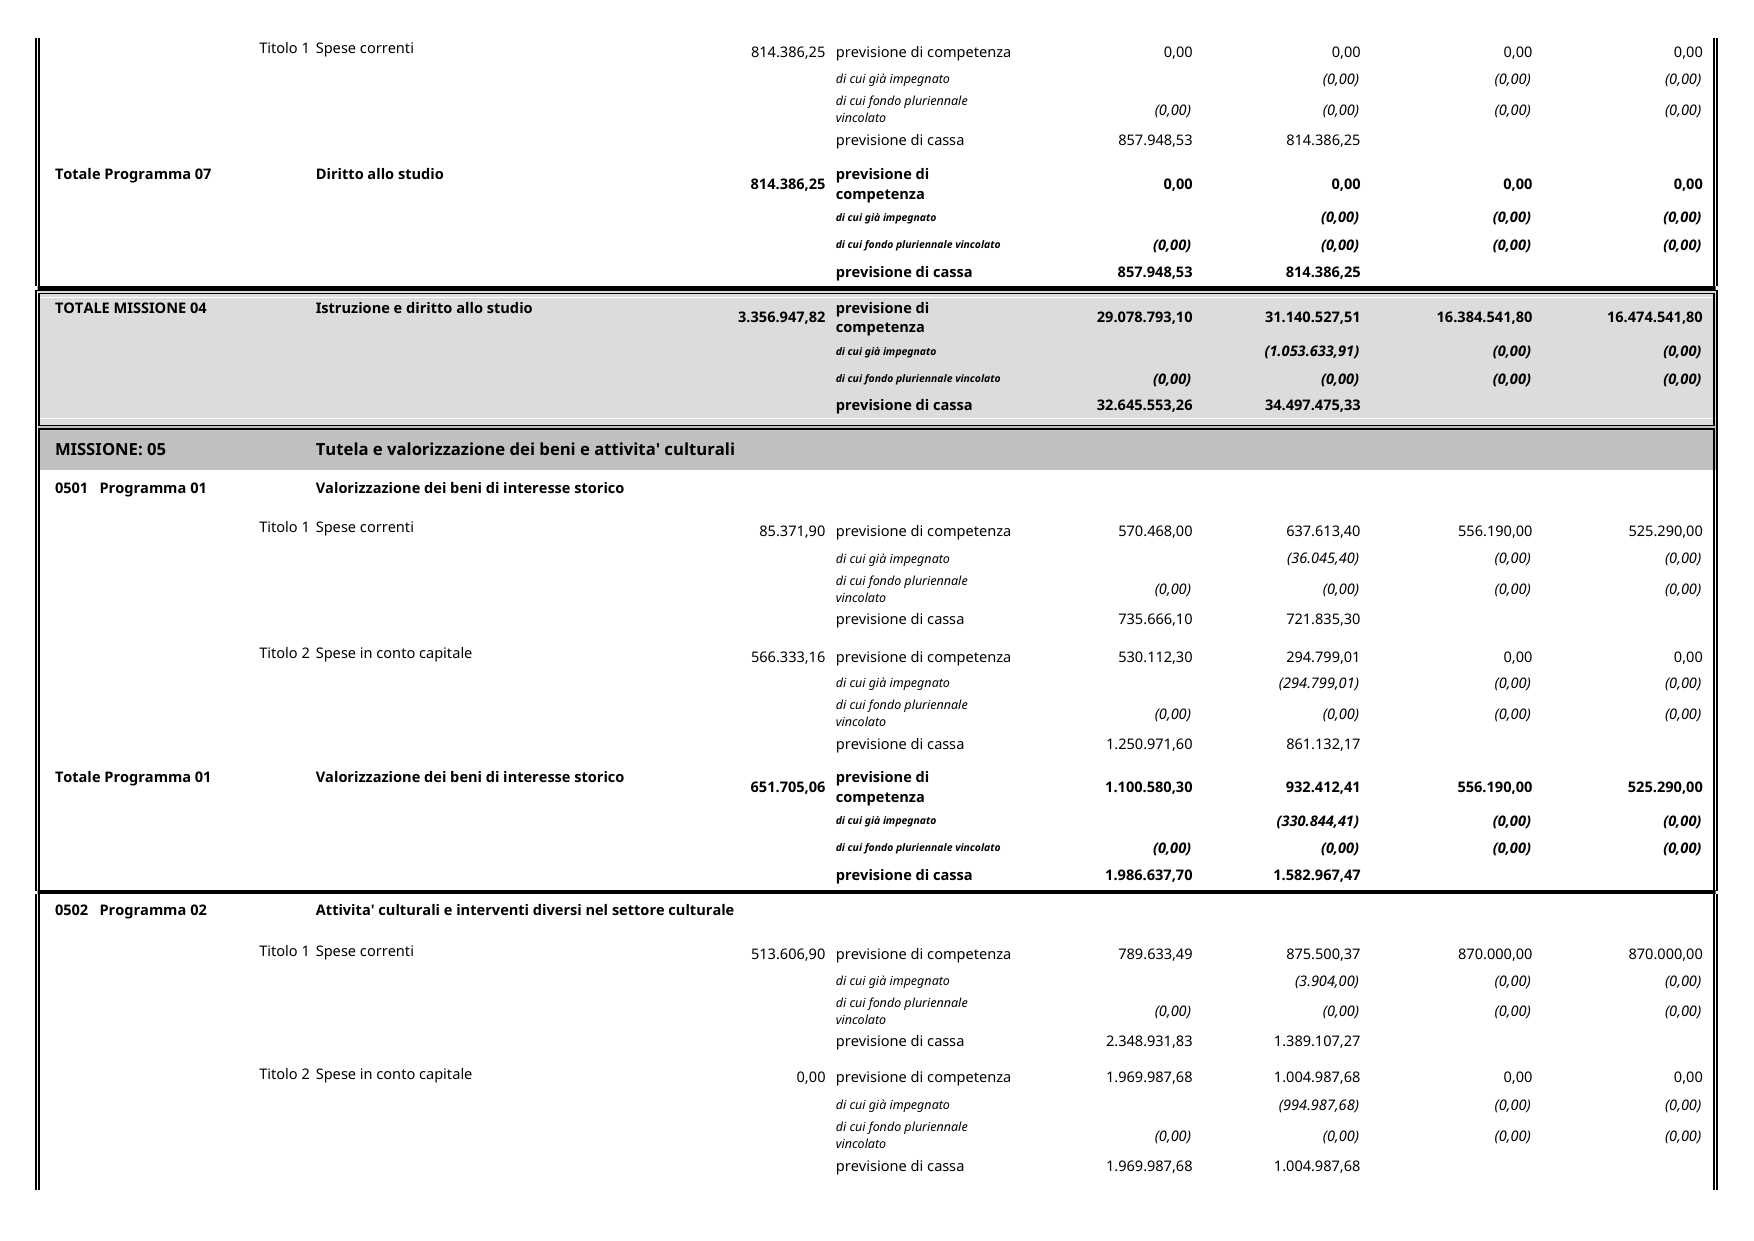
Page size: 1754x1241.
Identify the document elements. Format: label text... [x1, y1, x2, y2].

table_cell [663, 933, 828, 941]
table_cell (0,00) [1540, 994, 1706, 1028]
table_cell [313, 464, 1700, 470]
table_cell [1195, 861, 1201, 887]
table_cell [828, 670, 833, 696]
table_cell [313, 635, 663, 643]
table_cell 0,00 [1369, 643, 1535, 670]
table_cell [40, 834, 52, 861]
table_cell [1535, 994, 1540, 1028]
table_cell (0,00) [1369, 92, 1535, 126]
table_cell [828, 164, 833, 204]
table_cell [1706, 696, 1713, 731]
table_cell [663, 696, 828, 731]
table_cell 0,00 [1201, 164, 1363, 204]
table_cell [1363, 806, 1369, 834]
table_cell [40, 894, 52, 900]
table_cell (0,00) [1027, 92, 1195, 126]
table_cell [1535, 635, 1540, 643]
table_cell [1706, 164, 1713, 204]
table_cell (0,00) [1027, 994, 1195, 1028]
table_cell [1535, 1028, 1540, 1054]
table_cell [1023, 834, 1027, 861]
table_cell [1700, 894, 1713, 900]
table_cell [1201, 1056, 1363, 1064]
table_cell [40, 365, 52, 392]
table_cell [1195, 258, 1201, 285]
table_cell [52, 967, 313, 994]
table_cell previsione di cassa [833, 731, 1023, 757]
table_cell [1023, 298, 1027, 337]
table_cell [1363, 1056, 1369, 1064]
table_cell 0,00 [1369, 164, 1535, 204]
table_cell [313, 967, 663, 994]
table_cell [52, 1119, 313, 1153]
table_cell di cui fondo pluriennale vincolato [833, 696, 1023, 731]
table_cell (0,00) [1369, 994, 1535, 1028]
table_cell [663, 806, 828, 834]
table_cell [833, 933, 1023, 941]
table_cell [1706, 392, 1713, 418]
table_cell di cui fondo pluriennale vincolato [833, 92, 1023, 126]
table_cell [1535, 834, 1540, 861]
table_cell [828, 1028, 833, 1054]
table_cell previsione di competenza [833, 766, 1023, 806]
table_cell [1535, 1056, 1540, 1064]
table_cell [1369, 606, 1535, 632]
table_cell [52, 470, 313, 478]
table_cell [1023, 92, 1027, 126]
table_cell [313, 545, 663, 572]
table_cell 570.468,00 [1027, 517, 1195, 545]
table_cell [1369, 419, 1535, 425]
table_cell Spese correnti [313, 517, 663, 545]
table_cell 637.613,40 [1201, 517, 1363, 545]
table_cell [1369, 759, 1535, 766]
table_cell [828, 126, 833, 153]
table_cell (0,00) [1369, 230, 1535, 258]
table_cell [828, 204, 833, 230]
table_cell [1195, 126, 1201, 153]
table_cell [40, 392, 52, 418]
table_cell [1023, 967, 1027, 994]
table_cell [1706, 509, 1713, 517]
table_cell [313, 806, 663, 834]
table_cell [52, 861, 313, 887]
table_cell [313, 204, 663, 230]
table_cell [828, 545, 833, 572]
table_cell MISSIONE: 05 [52, 434, 313, 464]
table_cell Spese in conto capitale [313, 1064, 663, 1090]
table_cell [1023, 606, 1027, 632]
table_cell [40, 204, 52, 230]
table_cell [1706, 635, 1713, 643]
table_cell [1369, 258, 1535, 285]
table_cell [833, 1183, 1023, 1190]
table_cell [1700, 470, 1713, 478]
table_cell [828, 1064, 833, 1090]
table_cell [663, 419, 828, 425]
table_cell [1201, 933, 1363, 941]
table_cell [1706, 1119, 1713, 1153]
table_cell [1363, 941, 1369, 967]
table_cell [52, 545, 313, 572]
table_cell [1706, 1056, 1713, 1064]
table_cell [1540, 509, 1706, 517]
table_cell [40, 1056, 52, 1064]
table_cell [1706, 156, 1713, 164]
table_cell di cui fondo pluriennale vincolato [833, 834, 1023, 861]
table_cell 932.412,41 [1201, 766, 1363, 806]
table_cell [663, 156, 828, 164]
table_cell [40, 504, 52, 509]
table_cell [1535, 806, 1540, 834]
table_cell [1706, 258, 1713, 285]
table_cell [52, 509, 313, 517]
table_cell 1.389.107,27 [1201, 1028, 1363, 1054]
table_cell [828, 517, 833, 545]
table_cell [663, 204, 828, 230]
table_cell [40, 1090, 52, 1118]
table_cell 0,00 [1027, 38, 1195, 66]
table_cell [1023, 766, 1027, 806]
table_cell [313, 430, 1700, 434]
table_cell TOTALE MISSIONE 04 [52, 298, 313, 337]
table_cell [828, 156, 833, 164]
table_cell [1201, 419, 1363, 425]
table_cell 814.386,25 [663, 164, 828, 204]
table_cell [1535, 517, 1540, 545]
table_cell 875.500,37 [1201, 941, 1363, 967]
table_cell (0,00) [1540, 670, 1706, 696]
table_cell [1195, 806, 1201, 834]
table_cell previsione di cassa [833, 392, 1023, 418]
table_cell [52, 1028, 313, 1054]
table_cell [1195, 941, 1201, 967]
table_cell [1027, 806, 1195, 834]
table_cell [1195, 994, 1201, 1028]
table_cell [40, 1119, 52, 1153]
table_cell [1201, 156, 1363, 164]
table_cell [1027, 66, 1195, 92]
table_cell [1363, 38, 1369, 66]
table_cell [828, 258, 833, 285]
table_cell [1706, 994, 1713, 1028]
table_cell previsione di cassa [833, 606, 1023, 632]
table_cell [1363, 230, 1369, 258]
table_cell [1027, 1090, 1195, 1118]
table_cell [663, 967, 828, 994]
table_cell 16.474.541,80 [1540, 298, 1706, 337]
table_cell [828, 606, 833, 632]
table_cell [1369, 1056, 1535, 1064]
table_cell [1540, 933, 1706, 941]
table_cell [52, 670, 313, 696]
table_cell [1700, 504, 1713, 509]
table_cell [40, 572, 52, 606]
table_cell di cui fondo pluriennale vincolato [833, 230, 1023, 258]
table_cell 2.348.931,83 [1027, 1028, 1195, 1054]
table_cell [313, 894, 1700, 900]
table_cell [1700, 434, 1713, 464]
table_cell [1706, 766, 1713, 806]
table_cell [663, 126, 828, 153]
table_cell [663, 1056, 828, 1064]
table_cell [1535, 164, 1540, 204]
table_cell [40, 766, 52, 806]
table_cell [1706, 731, 1713, 757]
table_cell (330.844,41) [1201, 806, 1363, 834]
table_cell (0,00) [1540, 696, 1706, 731]
table_cell 525.290,00 [1540, 517, 1706, 545]
table_cell 513.606,90 [663, 941, 828, 967]
table_cell 870.000,00 [1540, 941, 1706, 967]
table_cell 0,00 [1540, 164, 1706, 204]
table_cell [1706, 759, 1713, 766]
table_cell [1195, 1183, 1201, 1190]
table_cell [40, 38, 52, 66]
table_cell 0,00 [1540, 38, 1706, 66]
table_cell (0,00) [1540, 365, 1706, 392]
table_cell [1369, 731, 1535, 757]
table_cell [1023, 1064, 1027, 1090]
table_cell [663, 66, 828, 92]
table_cell 1.100.580,30 [1027, 766, 1195, 806]
table_cell (0,00) [1201, 230, 1363, 258]
table_cell [313, 759, 663, 766]
table_cell [1706, 66, 1713, 92]
table_cell [1195, 92, 1201, 126]
table_cell [1535, 643, 1540, 670]
table_cell [1363, 92, 1369, 126]
table_cell (0,00) [1369, 572, 1535, 606]
table_cell [40, 430, 52, 434]
table_cell (0,00) [1201, 834, 1363, 861]
table_cell [1706, 941, 1713, 967]
table_cell [313, 1090, 663, 1118]
table_cell [40, 470, 52, 478]
table_cell [40, 517, 52, 545]
table_cell [52, 92, 313, 126]
table_cell (1.053.633,91) [1201, 337, 1363, 365]
table_cell [663, 994, 828, 1028]
table_cell [1363, 731, 1369, 757]
table_cell [1535, 92, 1540, 126]
table_cell [52, 126, 313, 153]
table_cell [1195, 509, 1201, 517]
table_cell Totale Programma 01 [52, 766, 313, 806]
table_cell [1540, 156, 1706, 164]
table_cell previsione di competenza [833, 164, 1023, 204]
table_cell [1706, 806, 1713, 834]
table_cell [1195, 365, 1201, 392]
table_cell [1195, 545, 1201, 572]
table_cell [1535, 696, 1540, 731]
table_cell [313, 670, 663, 696]
table_cell [1023, 126, 1027, 153]
table_cell [1540, 1153, 1706, 1179]
table_cell [313, 1056, 663, 1064]
table_cell [1027, 670, 1195, 696]
table_cell [313, 994, 663, 1028]
table_cell [1027, 509, 1195, 517]
table_cell [313, 126, 663, 153]
table_cell [1363, 572, 1369, 606]
table_cell [1195, 1028, 1201, 1054]
table_cell [1027, 1183, 1195, 1190]
table_cell [1535, 967, 1540, 994]
table_cell 0502 Programma 02 [52, 900, 313, 928]
table_cell Spese correnti [313, 38, 663, 66]
table_cell [1363, 606, 1369, 632]
table_cell Titolo 2 [52, 1064, 313, 1090]
table_cell [1706, 365, 1713, 392]
table_cell [1369, 635, 1535, 643]
table_cell (0,00) [1369, 696, 1535, 731]
table_cell [1706, 1028, 1713, 1054]
table_cell (0,00) [1540, 967, 1706, 994]
table_cell [1369, 1183, 1535, 1190]
table_cell [1369, 156, 1535, 164]
table_cell [1363, 670, 1369, 696]
table_cell 1.582.967,47 [1201, 861, 1363, 887]
table_cell [52, 258, 313, 285]
table_cell [828, 572, 833, 606]
table_cell [663, 1183, 828, 1190]
table_cell [1363, 635, 1369, 643]
table_cell [828, 731, 833, 757]
table_cell [833, 759, 1023, 766]
table_cell di cui fondo pluriennale vincolato [833, 365, 1023, 392]
table_cell 870.000,00 [1369, 941, 1535, 967]
table_cell [1195, 606, 1201, 632]
table_cell [313, 928, 1700, 933]
table_cell [663, 1119, 828, 1153]
table_cell [1706, 517, 1713, 545]
table_cell [313, 696, 663, 731]
table_cell [40, 164, 52, 204]
table_cell Titolo 2 [52, 643, 313, 670]
table_cell [1363, 1028, 1369, 1054]
table_cell [1535, 66, 1540, 92]
table_cell [313, 230, 663, 258]
table_cell [40, 337, 52, 365]
table_cell [1195, 230, 1201, 258]
table_cell di cui già impegnato [833, 967, 1023, 994]
table_cell [1706, 38, 1713, 66]
table_cell [833, 419, 1023, 425]
table_cell (0,00) [1369, 545, 1535, 572]
table_cell [1363, 337, 1369, 365]
table_cell [1535, 861, 1540, 887]
table_cell 1.250.971,60 [1027, 731, 1195, 757]
table_cell (36.045,40) [1201, 545, 1363, 572]
table_cell [1706, 670, 1713, 696]
table_cell [40, 967, 52, 994]
table_cell [1700, 430, 1713, 434]
table_cell [1363, 1153, 1369, 1179]
table_cell (0,00) [1540, 1090, 1706, 1118]
table_cell [828, 230, 833, 258]
table_cell [1201, 1183, 1363, 1190]
table_cell [828, 994, 833, 1028]
table_cell (0,00) [1027, 230, 1195, 258]
table_cell [1023, 941, 1027, 967]
table_cell [1363, 861, 1369, 887]
table_cell [828, 696, 833, 731]
table_cell [1363, 509, 1369, 517]
table_cell [1195, 696, 1201, 731]
table_cell [828, 806, 833, 834]
table_cell [663, 258, 828, 285]
table_cell [1201, 509, 1363, 517]
table_cell [1535, 1090, 1540, 1118]
table_cell [1706, 204, 1713, 230]
table_cell [1363, 517, 1369, 545]
table_cell [52, 696, 313, 731]
table_cell [1535, 38, 1540, 66]
table_cell [1706, 337, 1713, 365]
table_cell Valorizzazione dei beni di interesse storico [313, 478, 1700, 504]
table_cell [663, 759, 828, 766]
table_cell [40, 464, 52, 470]
table_cell [1023, 365, 1027, 392]
table_cell [40, 933, 52, 941]
table_cell (0,00) [1540, 230, 1706, 258]
table_cell [1023, 258, 1027, 285]
table_cell [52, 933, 313, 941]
table_cell previsione di competenza [833, 1064, 1023, 1090]
table_cell (0,00) [1540, 806, 1706, 834]
table_cell di cui fondo pluriennale vincolato [833, 1119, 1023, 1153]
table_cell [1535, 337, 1540, 365]
table_cell [40, 696, 52, 731]
table_cell previsione di competenza [833, 643, 1023, 670]
table_cell [828, 933, 833, 941]
table_cell 814.386,25 [1201, 126, 1363, 153]
table_cell [1706, 298, 1713, 337]
table_cell Diritto allo studio [313, 164, 663, 204]
table_cell (0,00) [1369, 967, 1535, 994]
table_cell [1363, 1064, 1369, 1090]
table_cell [1023, 230, 1027, 258]
table_cell 651.705,06 [663, 766, 828, 806]
table_cell 525.290,00 [1540, 766, 1706, 806]
table_cell (0,00) [1369, 66, 1535, 92]
table_cell [1363, 1119, 1369, 1153]
table_cell [313, 861, 663, 887]
table_cell [40, 1064, 52, 1090]
table_cell [52, 365, 313, 392]
table_cell [828, 861, 833, 887]
table_cell [313, 66, 663, 92]
table_cell [1535, 230, 1540, 258]
table_cell 16.384.541,80 [1369, 298, 1535, 337]
table_cell [1540, 1183, 1706, 1190]
table_cell [1023, 164, 1027, 204]
table_cell [828, 1056, 833, 1064]
table_cell previsione di cassa [833, 861, 1023, 887]
table_cell [1201, 759, 1363, 766]
table_cell previsione di competenza [833, 38, 1023, 66]
table_cell [1540, 759, 1706, 766]
table_cell [828, 337, 833, 365]
table_cell [52, 806, 313, 834]
table_cell [1023, 337, 1027, 365]
table_cell [40, 861, 52, 887]
table_cell [1195, 1153, 1201, 1179]
table_cell [40, 258, 52, 285]
table_cell [1700, 464, 1713, 470]
table_cell [663, 861, 828, 887]
table_cell [52, 430, 313, 434]
table_cell [40, 419, 52, 425]
table_cell Titolo 1 [52, 517, 313, 545]
table_cell [1369, 861, 1535, 887]
table_cell [40, 509, 52, 517]
table_cell [663, 509, 828, 517]
table_cell 0,00 [1201, 38, 1363, 66]
table_cell [1027, 967, 1195, 994]
table_cell (0,00) [1201, 696, 1363, 731]
table_cell [1535, 298, 1540, 337]
table_cell [1027, 545, 1195, 572]
table_cell [1540, 861, 1706, 887]
table_cell [52, 66, 313, 92]
table_cell di cui già impegnato [833, 670, 1023, 696]
table_cell [828, 509, 833, 517]
table_cell (0,00) [1540, 545, 1706, 572]
table_cell [1363, 967, 1369, 994]
table_cell [833, 509, 1023, 517]
table_cell [40, 806, 52, 834]
table_cell [40, 1183, 52, 1190]
table_cell [1023, 38, 1027, 66]
table_cell [663, 670, 828, 696]
table_cell [828, 1090, 833, 1118]
table_cell 0,00 [1540, 1064, 1706, 1090]
table_cell [1023, 66, 1027, 92]
table_cell [313, 933, 663, 941]
table_cell [828, 967, 833, 994]
table_cell [1363, 834, 1369, 861]
table_cell [1363, 766, 1369, 806]
table_cell [1706, 419, 1713, 425]
table_cell [1363, 759, 1369, 766]
table_cell Titolo 1 [52, 38, 313, 66]
table_cell [1706, 643, 1713, 670]
table_cell [52, 834, 313, 861]
table_cell [1535, 572, 1540, 606]
table_cell 1.969.987,68 [1027, 1064, 1195, 1090]
table_cell 735.666,10 [1027, 606, 1195, 632]
table_cell [40, 434, 52, 464]
table_cell [1706, 1153, 1713, 1179]
table_cell (0,00) [1369, 834, 1535, 861]
table_cell (0,00) [1201, 572, 1363, 606]
table_cell [1535, 766, 1540, 806]
table_cell [40, 230, 52, 258]
table_cell (294.799,01) [1201, 670, 1363, 696]
table_cell [1706, 572, 1713, 606]
table_cell previsione di cassa [833, 1153, 1023, 1179]
table_cell [833, 1056, 1023, 1064]
table_cell [52, 1056, 313, 1064]
table_cell (0,00) [1369, 1090, 1535, 1118]
table_cell [40, 478, 52, 504]
table_cell 814.386,25 [663, 38, 828, 66]
table_cell [1706, 126, 1713, 153]
table_cell [1023, 204, 1027, 230]
table_cell [1195, 298, 1201, 337]
table_cell previsione di competenza [833, 517, 1023, 545]
table_cell [828, 766, 833, 806]
table_cell [1535, 509, 1540, 517]
table_cell [313, 1028, 663, 1054]
table_cell [52, 994, 313, 1028]
table_cell previsione di cassa [833, 258, 1023, 285]
table_cell [1706, 834, 1713, 861]
table_cell 721.835,30 [1201, 606, 1363, 632]
table_cell [1195, 967, 1201, 994]
table_cell [1195, 66, 1201, 92]
table_cell [52, 419, 313, 425]
table_cell [313, 1119, 663, 1153]
table_cell [1027, 204, 1195, 230]
table_cell [828, 1153, 833, 1179]
table_cell (0,00) [1540, 92, 1706, 126]
table_cell [1363, 1090, 1369, 1118]
table_cell [1027, 635, 1195, 643]
table_cell [663, 731, 828, 757]
table_cell di cui già impegnato [833, 204, 1023, 230]
table_cell [1027, 1056, 1195, 1064]
table_cell [40, 1153, 52, 1179]
table_cell [52, 204, 313, 230]
table_cell [1023, 643, 1027, 670]
table_cell [52, 504, 313, 509]
table_cell [40, 92, 52, 126]
table_cell [1195, 1090, 1201, 1118]
table_cell [1363, 545, 1369, 572]
table_cell [1195, 731, 1201, 757]
table_cell [1027, 337, 1195, 365]
table_cell Istruzione e diritto allo studio [313, 298, 663, 337]
table_cell (0,00) [1540, 1119, 1706, 1153]
table_cell [1535, 1064, 1540, 1090]
table_cell [313, 1183, 663, 1190]
table_cell [40, 545, 52, 572]
table_cell [313, 1153, 663, 1179]
table_cell [1023, 392, 1027, 418]
table_cell [1535, 606, 1540, 632]
table_cell [1700, 478, 1713, 504]
table_cell [1706, 1064, 1713, 1090]
table_cell [313, 731, 663, 757]
table_cell [1540, 258, 1706, 285]
table_cell (994.987,68) [1201, 1090, 1363, 1118]
table_cell 294.799,01 [1201, 643, 1363, 670]
table_cell [663, 365, 828, 392]
table_cell 857.948,53 [1027, 126, 1195, 153]
table_cell [1195, 759, 1201, 766]
table_cell [1363, 696, 1369, 731]
table_cell Valorizzazione dei beni di interesse storico [313, 766, 663, 806]
table_cell [1535, 941, 1540, 967]
table_cell [1023, 1119, 1027, 1153]
table_cell [1535, 258, 1540, 285]
table_cell [40, 606, 52, 632]
table_cell di cui già impegnato [833, 1090, 1023, 1118]
table_cell [828, 1119, 833, 1153]
table_cell [828, 635, 833, 643]
table_cell [1535, 545, 1540, 572]
table_cell di cui già impegnato [833, 545, 1023, 572]
table_cell (0,00) [1027, 696, 1195, 731]
table_cell [313, 258, 663, 285]
table_cell (0,00) [1540, 337, 1706, 365]
table_cell [1535, 933, 1540, 941]
table_cell [833, 156, 1023, 164]
table_cell [1706, 967, 1713, 994]
table_cell [1023, 670, 1027, 696]
table_cell [1195, 38, 1201, 66]
table_cell [1540, 1028, 1706, 1054]
table_cell [1023, 572, 1027, 606]
table_cell (0,00) [1540, 66, 1706, 92]
table_cell 0501 Programma 01 [52, 478, 313, 504]
table_cell (0,00) [1201, 365, 1363, 392]
table_cell [1027, 156, 1195, 164]
table_cell [1027, 933, 1195, 941]
table_cell [1535, 670, 1540, 696]
table_cell [1369, 1153, 1535, 1179]
table_cell [313, 509, 663, 517]
table_cell [1195, 643, 1201, 670]
table_cell [1363, 66, 1369, 92]
table_cell [1706, 1090, 1713, 1118]
table_cell [663, 230, 828, 258]
table_cell [52, 230, 313, 258]
table_cell [1023, 861, 1027, 887]
table_cell [663, 392, 828, 418]
table_cell previsione di competenza [833, 298, 1023, 337]
table_cell Attivita' culturali e interventi diversi nel settore culturale [313, 900, 1700, 928]
table_cell [52, 337, 313, 365]
table_cell (0,00) [1201, 92, 1363, 126]
table_cell [313, 834, 663, 861]
table_cell (0,00) [1027, 834, 1195, 861]
table_cell previsione di competenza [833, 941, 1023, 967]
table_cell [1023, 731, 1027, 757]
table_cell [828, 38, 833, 66]
table_cell [663, 1028, 828, 1054]
table_cell [52, 572, 313, 606]
table_cell [663, 545, 828, 572]
table_cell [1363, 204, 1369, 230]
table_cell [1195, 572, 1201, 606]
table_cell [1195, 156, 1201, 164]
table_cell previsione di cassa [833, 126, 1023, 153]
table_cell [1706, 1183, 1713, 1190]
table_cell 1.969.987,68 [1027, 1153, 1195, 1179]
table_cell [1363, 994, 1369, 1028]
table_cell [52, 156, 313, 164]
table_cell (0,00) [1027, 572, 1195, 606]
table_cell (0,00) [1201, 66, 1363, 92]
table_cell [1369, 933, 1535, 941]
table_cell [1700, 928, 1713, 933]
table_cell [1535, 392, 1540, 418]
table_cell [1706, 545, 1713, 572]
table_cell [52, 1183, 313, 1190]
table_cell [1195, 834, 1201, 861]
table_cell [1706, 606, 1713, 632]
table_cell [40, 635, 52, 643]
table_cell [52, 1090, 313, 1118]
table_cell [1363, 298, 1369, 337]
table_cell [40, 941, 52, 967]
table_cell [1195, 204, 1201, 230]
table_cell (3.904,00) [1201, 967, 1363, 994]
table_cell [663, 606, 828, 632]
table_cell [663, 834, 828, 861]
table_cell [833, 635, 1023, 643]
table_cell [52, 635, 313, 643]
table_cell [40, 928, 52, 933]
table_cell 861.132,17 [1201, 731, 1363, 757]
table_cell [40, 643, 52, 670]
table_cell [1023, 1090, 1027, 1118]
table_cell [313, 92, 663, 126]
table_cell [313, 392, 663, 418]
table_cell [313, 470, 1700, 478]
table_cell [52, 606, 313, 632]
table_cell [1540, 1056, 1706, 1064]
table_cell (0,00) [1540, 572, 1706, 606]
table_cell (0,00) [1201, 1119, 1363, 1153]
table_cell [1540, 419, 1706, 425]
table_cell 0,00 [1027, 164, 1195, 204]
table_cell [1195, 635, 1201, 643]
table_cell [313, 156, 663, 164]
table_cell [663, 337, 828, 365]
table_cell [1706, 933, 1713, 941]
table_cell [828, 392, 833, 418]
table_cell [1195, 670, 1201, 696]
table_cell [1535, 731, 1540, 757]
table_cell 1.004.987,68 [1201, 1153, 1363, 1179]
table_cell (0,00) [1027, 365, 1195, 392]
table_cell 29.078.793,10 [1027, 298, 1195, 337]
table_cell [1535, 204, 1540, 230]
table_cell [1369, 1028, 1535, 1054]
table_cell [52, 731, 313, 757]
table_cell 789.633,49 [1027, 941, 1195, 967]
table_cell [1023, 1153, 1027, 1179]
table_cell 0,00 [1540, 643, 1706, 670]
table_cell (0,00) [1540, 834, 1706, 861]
table_cell [1706, 861, 1713, 887]
table_cell [1363, 1183, 1369, 1190]
table_cell [40, 900, 52, 928]
table_cell [1027, 419, 1195, 425]
table_cell [1363, 392, 1369, 418]
table_cell (0,00) [1540, 204, 1706, 230]
table_cell [1027, 759, 1195, 766]
table_cell (0,00) [1369, 365, 1535, 392]
table_cell previsione di cassa [833, 1028, 1023, 1054]
table_cell di cui già impegnato [833, 806, 1023, 834]
table_cell [1540, 635, 1706, 643]
table_cell [828, 643, 833, 670]
table_cell [828, 941, 833, 967]
table_cell Titolo 1 [52, 941, 313, 967]
table_cell 0,00 [663, 1064, 828, 1090]
table_cell [40, 670, 52, 696]
table_cell [663, 635, 828, 643]
table_cell [1535, 365, 1540, 392]
table_cell [52, 464, 313, 470]
table_cell (0,00) [1369, 204, 1535, 230]
table_cell [828, 92, 833, 126]
table_cell [1540, 126, 1706, 153]
table_cell [52, 1153, 313, 1179]
table_cell 566.333,16 [663, 643, 828, 670]
table_cell [52, 894, 313, 900]
table_cell (0,00) [1369, 670, 1535, 696]
table_cell [1023, 806, 1027, 834]
table_cell [1363, 643, 1369, 670]
table_cell [1363, 365, 1369, 392]
table_cell [828, 298, 833, 337]
table_cell 32.645.553,26 [1027, 392, 1195, 418]
table_cell 857.948,53 [1027, 258, 1195, 285]
table_cell 1.004.987,68 [1201, 1064, 1363, 1090]
table_cell 34.497.475,33 [1201, 392, 1363, 418]
table_cell 3.356.947,82 [663, 298, 828, 337]
table_cell 530.112,30 [1027, 643, 1195, 670]
table_cell [1195, 1119, 1201, 1153]
table_cell [1195, 164, 1201, 204]
table_cell [1363, 933, 1369, 941]
table_cell [40, 126, 52, 153]
table_cell di cui già impegnato [833, 66, 1023, 92]
table_cell (0,00) [1369, 1119, 1535, 1153]
table_cell 1.986.637,70 [1027, 861, 1195, 887]
table_cell Spese in conto capitale [313, 643, 663, 670]
table_cell [1023, 517, 1027, 545]
table_cell (0,00) [1027, 1119, 1195, 1153]
table_cell [663, 1153, 828, 1179]
table_cell [40, 731, 52, 757]
table_cell 0,00 [1369, 1064, 1535, 1090]
table_cell [1540, 606, 1706, 632]
table_cell [828, 834, 833, 861]
table_cell [40, 156, 52, 164]
table_cell [40, 994, 52, 1028]
table_cell Spese correnti [313, 941, 663, 967]
table_cell (0,00) [1201, 994, 1363, 1028]
table_cell [1023, 545, 1027, 572]
table_cell [40, 759, 52, 766]
table_cell [313, 337, 663, 365]
table_cell di cui fondo pluriennale vincolato [833, 994, 1023, 1028]
table_cell [1535, 156, 1540, 164]
table_cell [1201, 635, 1363, 643]
table_cell [313, 504, 1700, 509]
table_cell [40, 66, 52, 92]
table_cell [313, 365, 663, 392]
table_cell [1706, 92, 1713, 126]
table_cell [52, 759, 313, 766]
table_cell [1369, 392, 1535, 418]
table_cell di cui già impegnato [833, 337, 1023, 365]
table_cell [1195, 1056, 1201, 1064]
table_cell [1535, 1119, 1540, 1153]
table_cell [663, 1090, 828, 1118]
table_cell 556.190,00 [1369, 517, 1535, 545]
table_cell [1195, 1064, 1201, 1090]
table_cell [1535, 1153, 1540, 1179]
table_cell Tutela e valorizzazione dei beni e attivita' culturali [313, 434, 1700, 464]
table_cell [52, 392, 313, 418]
table_cell [1706, 230, 1713, 258]
table_cell Totale Programma 07 [52, 164, 313, 204]
table_cell [1195, 337, 1201, 365]
table_cell di cui fondo pluriennale vincolato [833, 572, 1023, 606]
table_cell [1363, 258, 1369, 285]
table_cell [1195, 933, 1201, 941]
table_cell [40, 1028, 52, 1054]
table_cell [52, 928, 313, 933]
table_cell [828, 66, 833, 92]
table_cell 31.140.527,51 [1201, 298, 1363, 337]
table_cell [1023, 696, 1027, 731]
table_cell [1195, 766, 1201, 806]
table_cell [1540, 392, 1706, 418]
table_cell [1023, 1028, 1027, 1054]
table_cell 0,00 [1369, 38, 1535, 66]
table_cell [1363, 126, 1369, 153]
table_cell [1369, 509, 1535, 517]
table_cell [1023, 994, 1027, 1028]
table_cell [1195, 392, 1201, 418]
table_cell 85.371,90 [663, 517, 828, 545]
table_cell [1195, 517, 1201, 545]
table_cell [1700, 900, 1713, 928]
table_cell (0,00) [1201, 204, 1363, 230]
table_cell [40, 298, 52, 337]
table_cell [313, 572, 663, 606]
table_cell 814.386,25 [1201, 258, 1363, 285]
table_cell [313, 606, 663, 632]
table_cell [1540, 731, 1706, 757]
table_cell [1363, 156, 1369, 164]
table_cell 556.190,00 [1369, 766, 1535, 806]
table_cell [1363, 164, 1369, 204]
table_cell (0,00) [1369, 806, 1535, 834]
table_cell [1369, 126, 1535, 153]
table_cell [313, 419, 663, 425]
table_cell [663, 92, 828, 126]
table_cell [828, 365, 833, 392]
table_cell (0,00) [1369, 337, 1535, 365]
table_cell [663, 572, 828, 606]
table_cell [1535, 126, 1540, 153]
